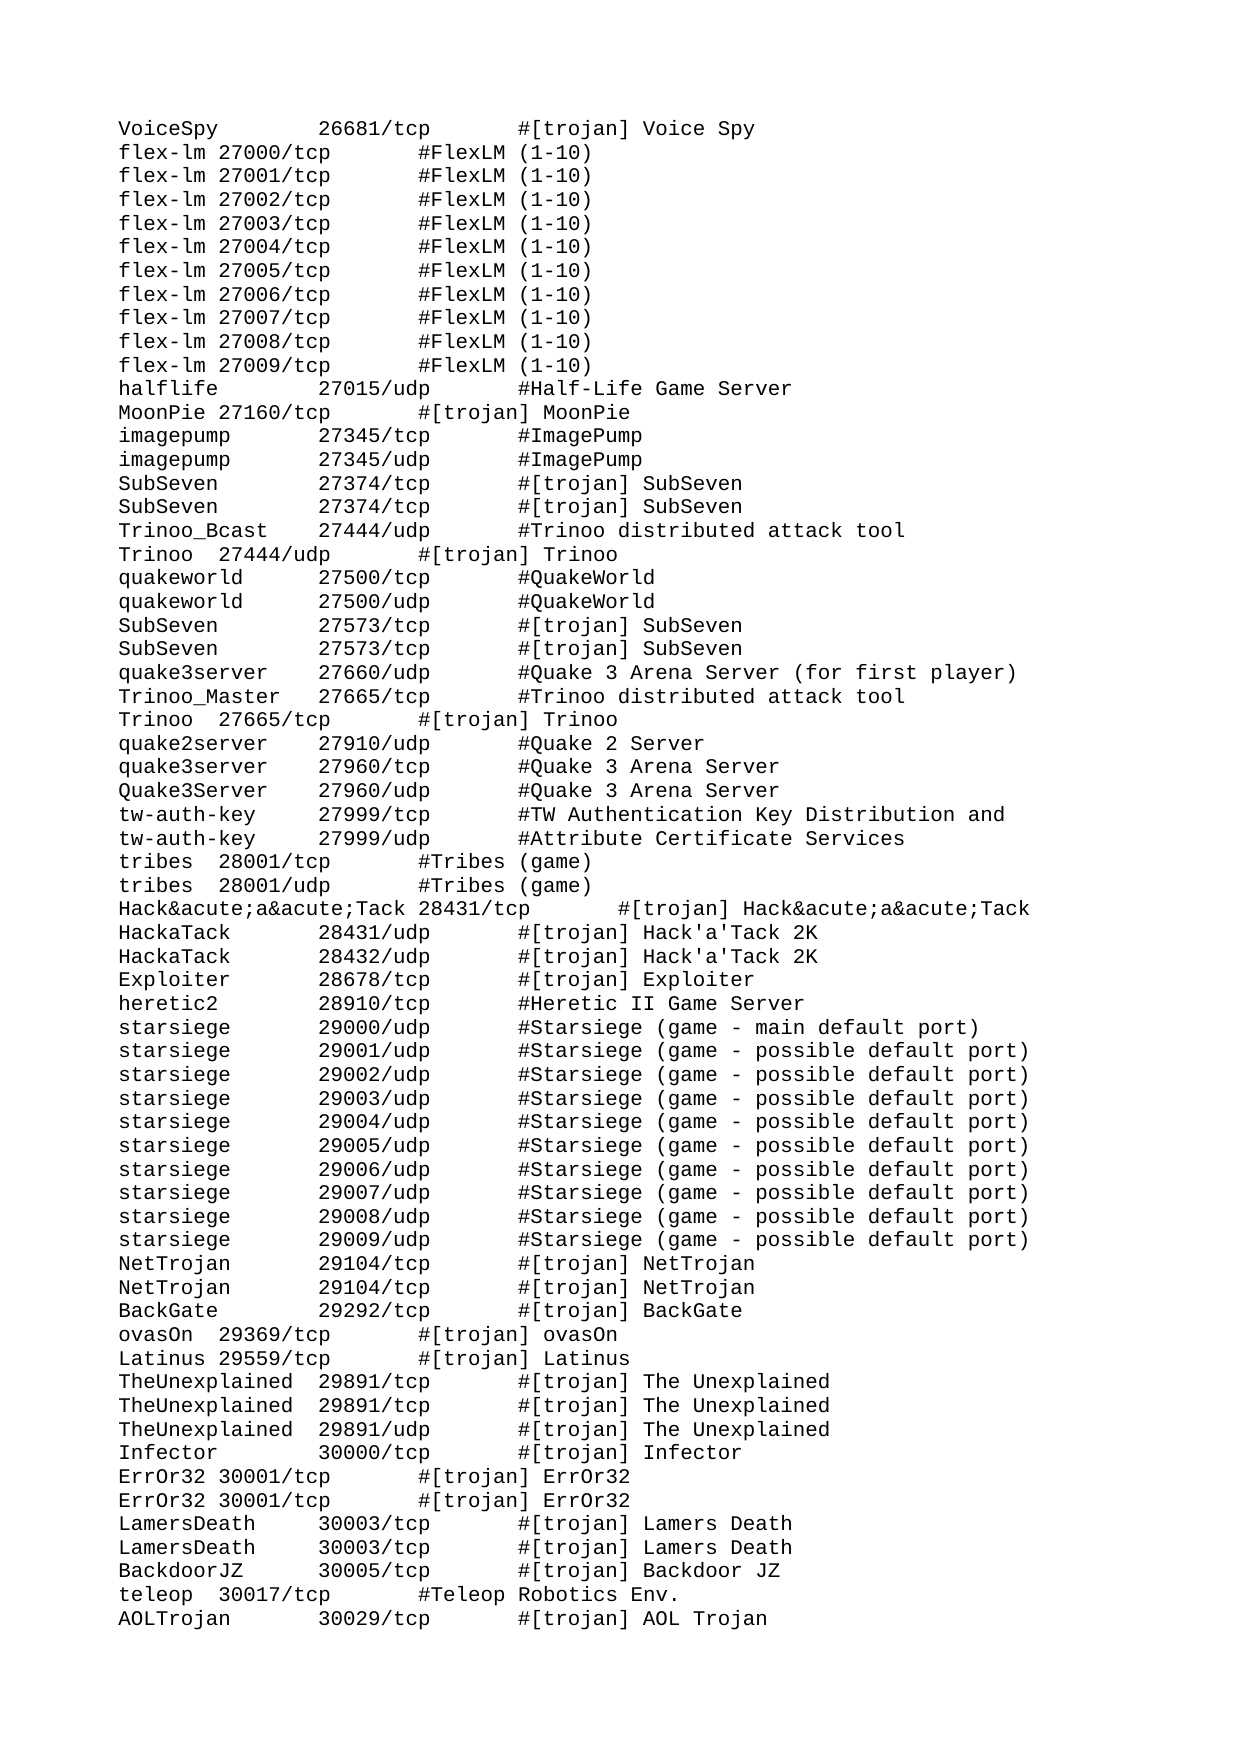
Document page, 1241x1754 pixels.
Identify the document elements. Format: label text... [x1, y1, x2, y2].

text HackaTack 28432/udp #[trojan] Hack'a'Tack 2K [118, 946, 1122, 969]
text quake3server 27660/udp #Quake 3 Arena Server (for first player) [118, 662, 1122, 686]
text starsiege 29005/udp #Starsiege (game - possible default port) [118, 1135, 1122, 1158]
text flex-lm 27006/tcp #FlexLM (1-10) [118, 284, 1122, 307]
text flex-lm 27004/tcp #FlexLM (1-10) [118, 236, 1122, 260]
text LamersDeath 30003/tcp #[trojan] Lamers Death [118, 1513, 1122, 1537]
text flex-lm 27001/tcp #FlexLM (1-10) [118, 165, 1122, 189]
text NetTrojan 29104/tcp #[trojan] NetTrojan [118, 1277, 1122, 1300]
text quakeworld 27500/tcp #QuakeWorld [118, 567, 1122, 591]
text starsiege 29002/udp #Starsiege (game - possible default port) [118, 1064, 1122, 1088]
text teleop 30017/tcp #Teleop Robotics Env. [118, 1584, 1122, 1608]
text tribes 28001/udp #Tribes (game) [118, 875, 1122, 898]
text starsiege 29009/udp #Starsiege (game - possible default port) [118, 1229, 1122, 1253]
text NetTrojan 29104/tcp #[trojan] NetTrojan [118, 1253, 1122, 1277]
text TheUnexplained 29891/udp #[trojan] The Unexplained [118, 1419, 1122, 1442]
text SubSeven 27374/tcp #[trojan] SubSeven [118, 473, 1122, 496]
text starsiege 29008/udp #Starsiege (game - possible default port) [118, 1206, 1122, 1229]
text quake3server 27960/tcp #Quake 3 Arena Server [118, 757, 1122, 780]
text SubSeven 27573/tcp #[trojan] SubSeven [118, 638, 1122, 662]
text flex-lm 27002/tcp #FlexLM (1-10) [118, 189, 1122, 213]
text flex-lm 27008/tcp #FlexLM (1-10) [118, 331, 1122, 354]
text quake2server 27910/udp #Quake 2 Server [118, 733, 1122, 757]
text AOLTrojan 30029/tcp #[trojan] AOL Trojan [118, 1608, 1122, 1631]
text TheUnexplained 29891/tcp #[trojan] The Unexplained [118, 1371, 1122, 1395]
text flex-lm 27005/tcp #FlexLM (1-10) [118, 260, 1122, 284]
text Exploiter 28678/tcp #[trojan] Exploiter [118, 969, 1122, 993]
text LamersDeath 30003/tcp #[trojan] Lamers Death [118, 1537, 1122, 1561]
text tw-auth-key 27999/tcp #TW Authentication Key Distribution and [118, 804, 1122, 827]
text tribes 28001/tcp #Tribes (game) [118, 851, 1122, 875]
text starsiege 29003/udp #Starsiege (game - possible default port) [118, 1088, 1122, 1111]
text BackdoorJZ 30005/tcp #[trojan] Backdoor JZ [118, 1561, 1122, 1584]
text Hack&acute;a&acute;Tack 28431/tcp #[trojan] Hack&acute;a&acute;Tack [118, 898, 1122, 922]
text VoiceSpy 26681/tcp #[trojan] Voice Spy [118, 118, 1122, 142]
text imagepump 27345/udp #ImagePump [118, 449, 1122, 473]
text Quake3Server 27960/udp #Quake 3 Arena Server [118, 780, 1122, 804]
text MoonPie 27160/tcp #[trojan] MoonPie [118, 402, 1122, 426]
text Latinus 29559/tcp #[trojan] Latinus [118, 1348, 1122, 1371]
text SubSeven 27573/tcp #[trojan] SubSeven [118, 615, 1122, 638]
text halflife 27015/udp #Half-Life Game Server [118, 378, 1122, 402]
text starsiege 29000/udp #Starsiege (game - main default port) [118, 1017, 1122, 1040]
text ErrOr32 30001/tcp #[trojan] ErrOr32 [118, 1489, 1122, 1513]
text SubSeven 27374/tcp #[trojan] SubSeven [118, 496, 1122, 520]
text starsiege 29001/udp #Starsiege (game - possible default port) [118, 1040, 1122, 1064]
text HackaTack 28431/udp #[trojan] Hack'a'Tack 2K [118, 922, 1122, 946]
text Trinoo_Bcast 27444/udp #Trinoo distributed attack tool [118, 520, 1122, 544]
text flex-lm 27009/tcp #FlexLM (1-10) [118, 354, 1122, 378]
text flex-lm 27003/tcp #FlexLM (1-10) [118, 213, 1122, 236]
text starsiege 29004/udp #Starsiege (game - possible default port) [118, 1111, 1122, 1135]
text Trinoo 27665/tcp #[trojan] Trinoo [118, 709, 1122, 733]
text starsiege 29006/udp #Starsiege (game - possible default port) [118, 1158, 1122, 1182]
text Infector 30000/tcp #[trojan] Infector [118, 1442, 1122, 1466]
text tw-auth-key 27999/udp #Attribute Certificate Services [118, 827, 1122, 851]
text flex-lm 27007/tcp #FlexLM (1-10) [118, 307, 1122, 331]
text Trinoo_Master 27665/tcp #Trinoo distributed attack tool [118, 686, 1122, 709]
text flex-lm 27000/tcp #FlexLM (1-10) [118, 142, 1122, 165]
text imagepump 27345/tcp #ImagePump [118, 426, 1122, 449]
text ErrOr32 30001/tcp #[trojan] ErrOr32 [118, 1466, 1122, 1489]
text starsiege 29007/udp #Starsiege (game - possible default port) [118, 1182, 1122, 1206]
text TheUnexplained 29891/tcp #[trojan] The Unexplained [118, 1395, 1122, 1419]
text BackGate 29292/tcp #[trojan] BackGate [118, 1300, 1122, 1324]
text heretic2 28910/tcp #Heretic II Game Server [118, 993, 1122, 1017]
text Trinoo 27444/udp #[trojan] Trinoo [118, 544, 1122, 567]
text quakeworld 27500/udp #QuakeWorld [118, 591, 1122, 615]
text ovasOn 29369/tcp #[trojan] ovasOn [118, 1324, 1122, 1348]
